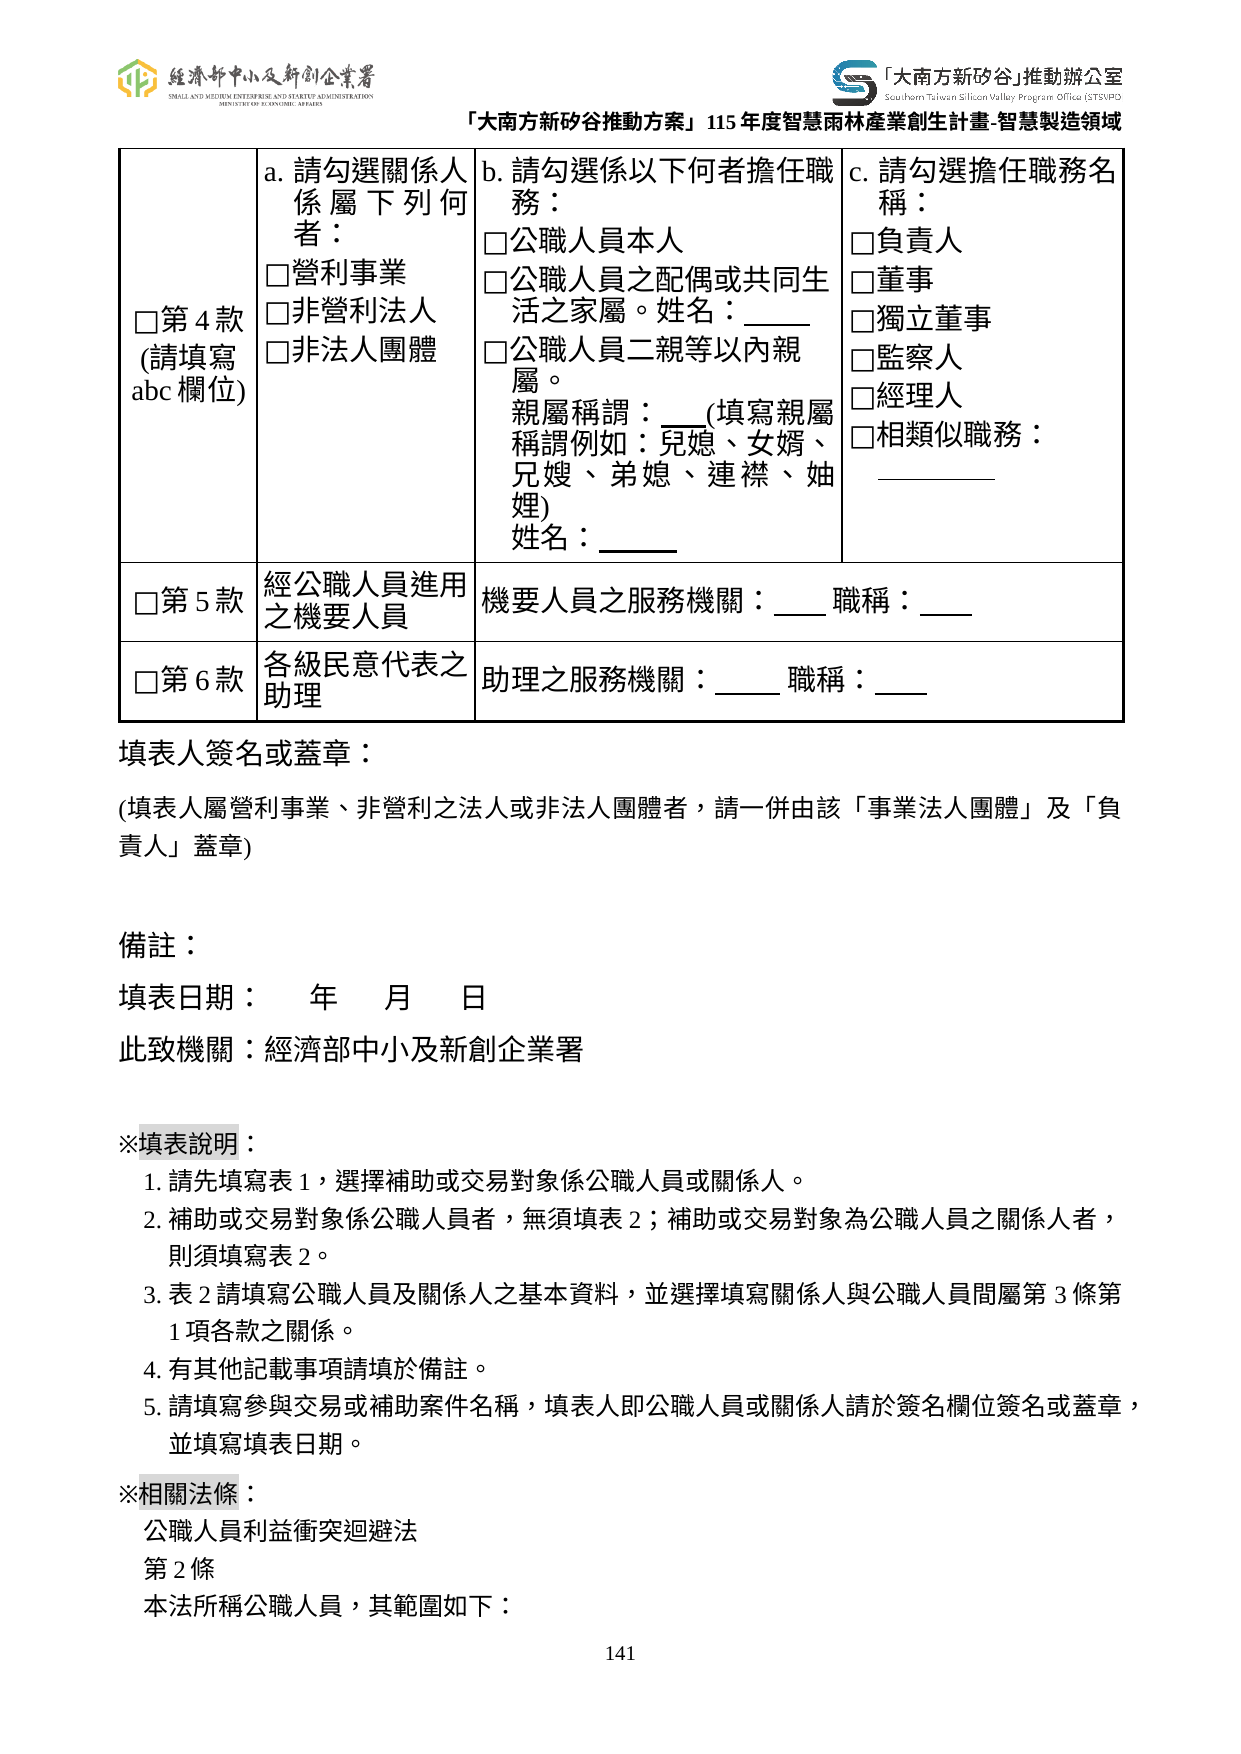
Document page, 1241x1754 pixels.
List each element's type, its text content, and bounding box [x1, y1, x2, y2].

table_cell 各級民意代表之助理 [258, 642, 474, 720]
text 備註： [118, 915, 1122, 967]
text 2. 補助或交易對象係公職人員者，無須填表2；補助或交易對象為公職人員之關係人者，則須填寫表2。 [143, 1198, 1122, 1273]
text ※填表說明： [118, 1123, 1122, 1161]
table_cell □第5款 [121, 563, 256, 641]
text 填表日期： 年 月 日 [118, 967, 1122, 1019]
picture [832, 60, 1123, 106]
text 5. 請填寫參與交易或補助案件名稱，填表人即公職人員或關係人請於簽名欄位簽名或蓋章，並填寫填表日期。 [143, 1386, 1122, 1461]
text ※相關法條： [118, 1473, 1122, 1511]
text 1. 請先填寫表1，選擇補助或交易對象係公職人員或關係人。 [143, 1161, 1122, 1198]
text 此致機關：經濟部中小及新創企業署 [118, 1019, 1122, 1071]
text 第2條 [143, 1548, 1122, 1586]
picture [118, 59, 375, 106]
text (填表人屬營利事業、非營利之法人或非法人團體者，請一併由該「事業法人團體」及「負責人」蓋章) [118, 788, 1122, 863]
table_cell a. 請勾選關係人係屬下列何者： □營利事業 □非營利法人 □非法人團體 [258, 149, 474, 562]
table_cell b. 請勾選係以下何者擔任職務： □公職人員本人 □公職人員之配偶或共同生 活之家屬。姓名： □公職人員二親等以內親 屬。 親屬稱謂： (填寫親屬稱謂例如：兒媳、女婿、兄嫂、弟媳、連襟、妯娌) 姓名： [476, 149, 841, 562]
table_cell □第6款 [121, 642, 256, 720]
text 4. 有其他記載事項請填於備註。 [143, 1348, 1122, 1386]
table_cell c. 請勾選擔任職務名稱： □負責人 □董事 □獨立董事 □監察人 □經理人 □相類似職務： [843, 149, 1122, 562]
table_cell 經公職人員進用之機要人員 [258, 563, 474, 641]
text 3. 表2請填寫公職人員及關係人之基本資料，並選擇填寫關係人與公職人員間屬第3條第1項各款之關係。 [143, 1273, 1122, 1348]
table_cell 助理之服務機關： 職稱： [476, 642, 1122, 720]
table_cell □第4款 (請填寫abc欄位) [121, 149, 256, 562]
text 公職人員利益衝突迴避法 [143, 1511, 1122, 1548]
text 填表人簽名或蓋章： [118, 723, 1122, 775]
text 本法所稱公職人員，其範圍如下： [143, 1586, 1122, 1623]
table_cell 機要人員之服務機關： 職稱： [476, 563, 1122, 641]
